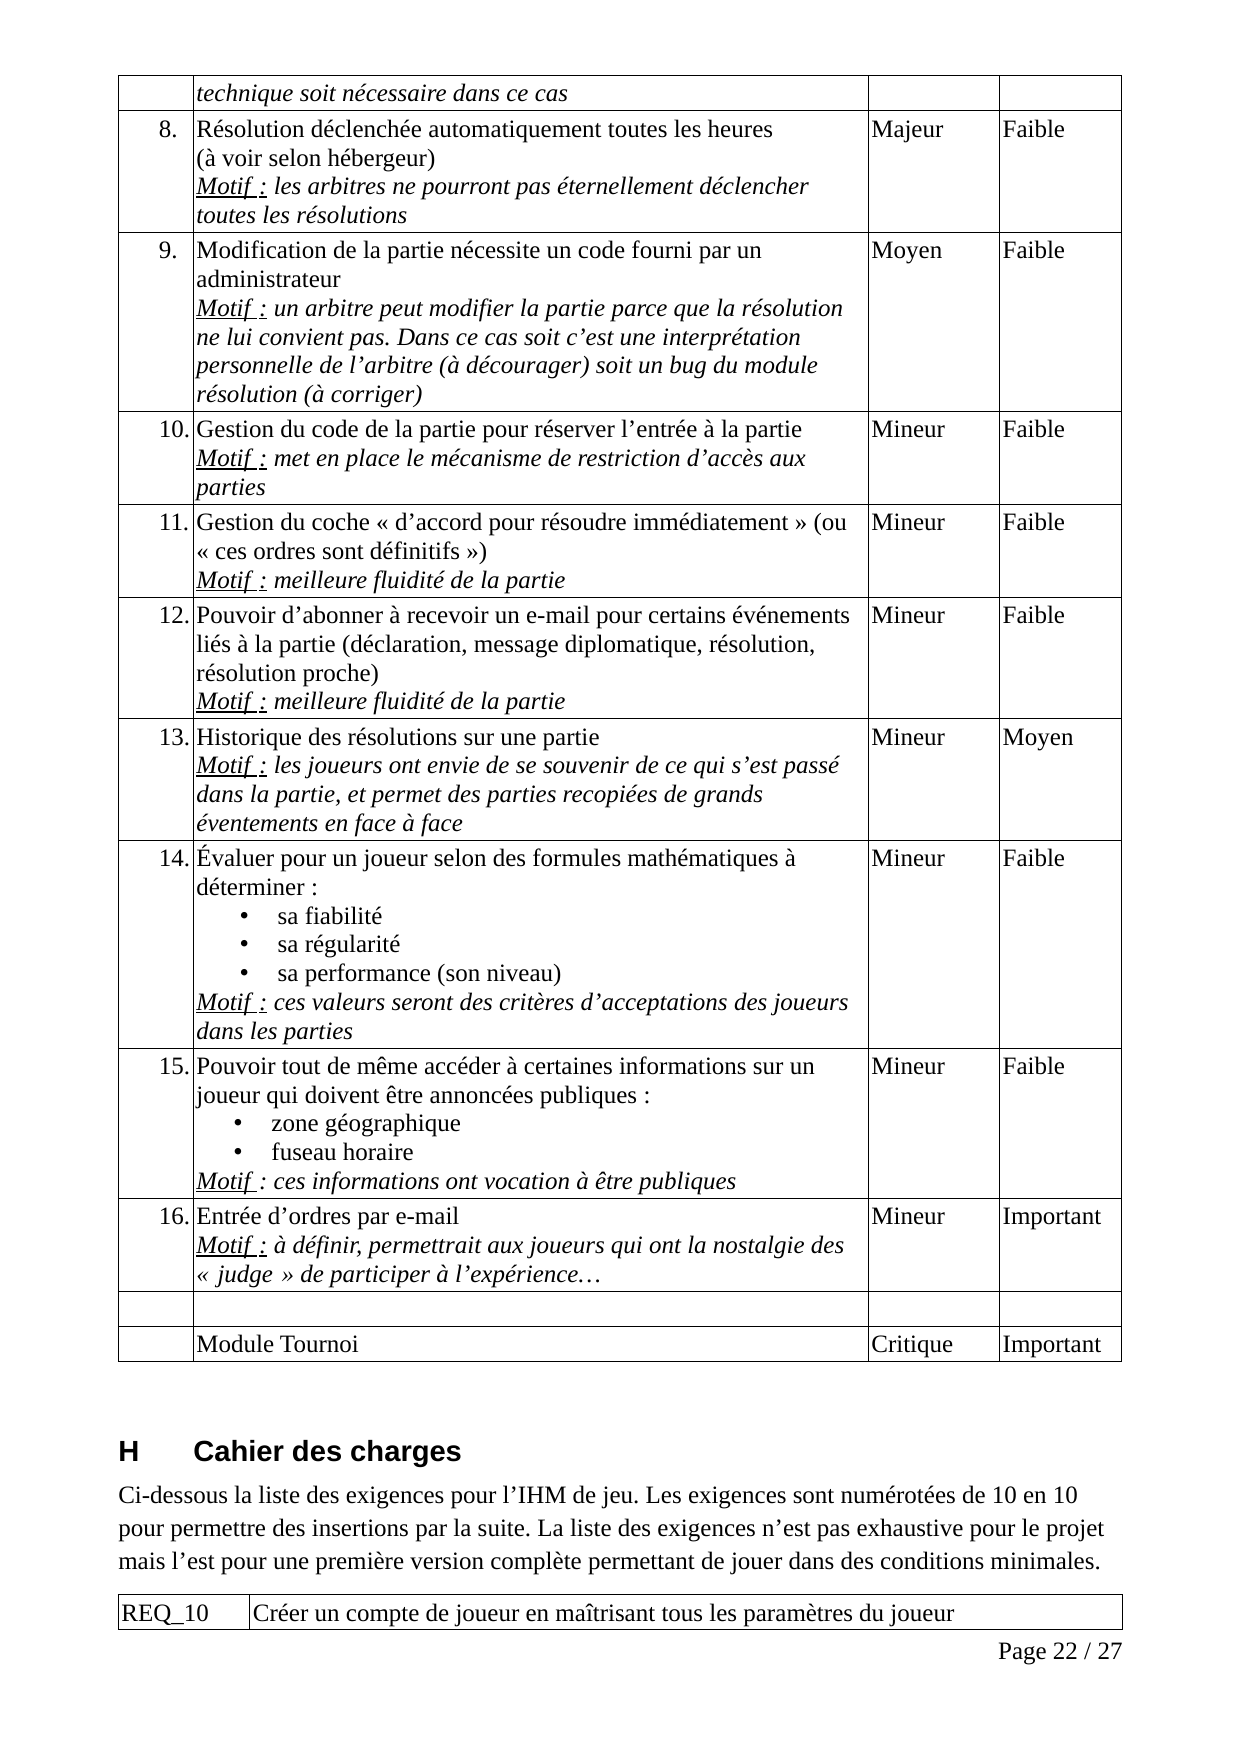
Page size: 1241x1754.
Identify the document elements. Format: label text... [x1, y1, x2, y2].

table_cell Modification de la partie nécessite un code fourni par un administrateur Motif : un arbitre peut modifier la partie parce que la résolution ne lui convient pas. Dans ce cas soit c’est une interprétation personnelle de l’arbitre (à décourager) soit un bug du module résolution (à corriger) [194, 233, 868, 411]
table_cell Entrée d’ordres par e-mail Motif : à définir, permettrait aux joueurs qui ont la nostalgie des « judge » de participer à l’expérience… [194, 1199, 868, 1291]
table_cell Évaluer pour un joueur selon des formules mathématiques à déterminer : sa fiabilité sa régularité sa performance (son niveau) Motif : ces valeurs seront des critères d’acceptations des joueurs dans les parties [194, 841, 868, 1047]
table_cell Faible [1000, 598, 1121, 718]
table_cell Mineur [869, 1199, 999, 1291]
table_cell Majeur [869, 111, 999, 232]
table_cell Mineur [869, 1049, 999, 1198]
table_cell [119, 598, 193, 718]
table_cell [1000, 76, 1121, 110]
table_cell Module Tournoi [194, 1327, 868, 1361]
table_cell Mineur [869, 412, 999, 504]
table_cell [119, 505, 193, 597]
table_cell [869, 76, 999, 110]
table_cell Résolution déclenchée automatiquement toutes les heures (à voir selon hébergeur) Motif : les arbitres ne pourront pas éternellement déclencher toutes les résolutions [194, 111, 868, 232]
table_cell Faible [1000, 412, 1121, 504]
table_cell [194, 1292, 868, 1326]
table_cell Important [1000, 1199, 1121, 1291]
table_header REQ_10 [119, 1595, 249, 1629]
table_cell [119, 1292, 193, 1326]
table_cell [869, 1292, 999, 1326]
table_cell Critique [869, 1327, 999, 1361]
table_cell [119, 412, 193, 504]
table_cell [119, 1199, 193, 1291]
table_cell [119, 1327, 193, 1361]
table_cell Mineur [869, 841, 999, 1047]
table_cell Mineur [869, 505, 999, 597]
table_cell Moyen [1000, 719, 1121, 840]
table_cell [119, 1049, 193, 1198]
table_cell Faible [1000, 111, 1121, 232]
subtitle Cahier des charges [118, 1434, 1122, 1468]
table_cell technique soit nécessaire dans ce cas [194, 76, 868, 110]
table_cell Mineur [869, 598, 999, 718]
table_cell Faible [1000, 1049, 1121, 1198]
table_cell Pouvoir d’abonner à recevoir un e-mail pour certains événements liés à la partie (déclaration, message diplomatique, résolution, résolution proche) Motif : meilleure fluidité de la partie [194, 598, 868, 718]
table_cell [119, 233, 193, 411]
table_cell [119, 719, 193, 840]
text Ci-dessous la liste des exigences pour l’IHM de jeu. Les exigences sont numérotées de 10 en 10 pour permettre des insertions par la suite. La liste des exigences n’est pas exhaustive pour le projet mais l’est pour une première version complète permettant de jouer dans des conditions minimales. [118, 1480, 1122, 1575]
table_cell Faible [1000, 233, 1121, 411]
table_header Créer un compte de joueur en maîtrisant tous les paramètres du joueur [250, 1595, 1122, 1629]
table_cell Gestion du coche « d’accord pour résoudre immédiatement » (ou « ces ordres sont définitifs ») Motif : meilleure fluidité de la partie [194, 505, 868, 597]
table_cell [119, 76, 193, 110]
table_cell Mineur [869, 719, 999, 840]
table_cell Important [1000, 1327, 1121, 1361]
table_cell Faible [1000, 841, 1121, 1047]
table_cell Faible [1000, 505, 1121, 597]
table_cell Pouvoir tout de même accéder à certaines informations sur un joueur qui doivent être annoncées publiques : zone géographique fuseau horaire Motif : ces informations ont vocation à être publiques [194, 1049, 868, 1198]
table_cell Gestion du code de la partie pour réserver l’entrée à la partie Motif : met en place le mécanisme de restriction d’accès aux parties [194, 412, 868, 504]
table_cell [119, 111, 193, 232]
table_cell [1000, 1292, 1121, 1326]
table_cell Historique des résolutions sur une partie Motif : les joueurs ont envie de se souvenir de ce qui s’est passé dans la partie, et permet des parties recopiées de grands éventements en face à face [194, 719, 868, 840]
table_cell Moyen [869, 233, 999, 411]
table_cell [119, 841, 193, 1047]
